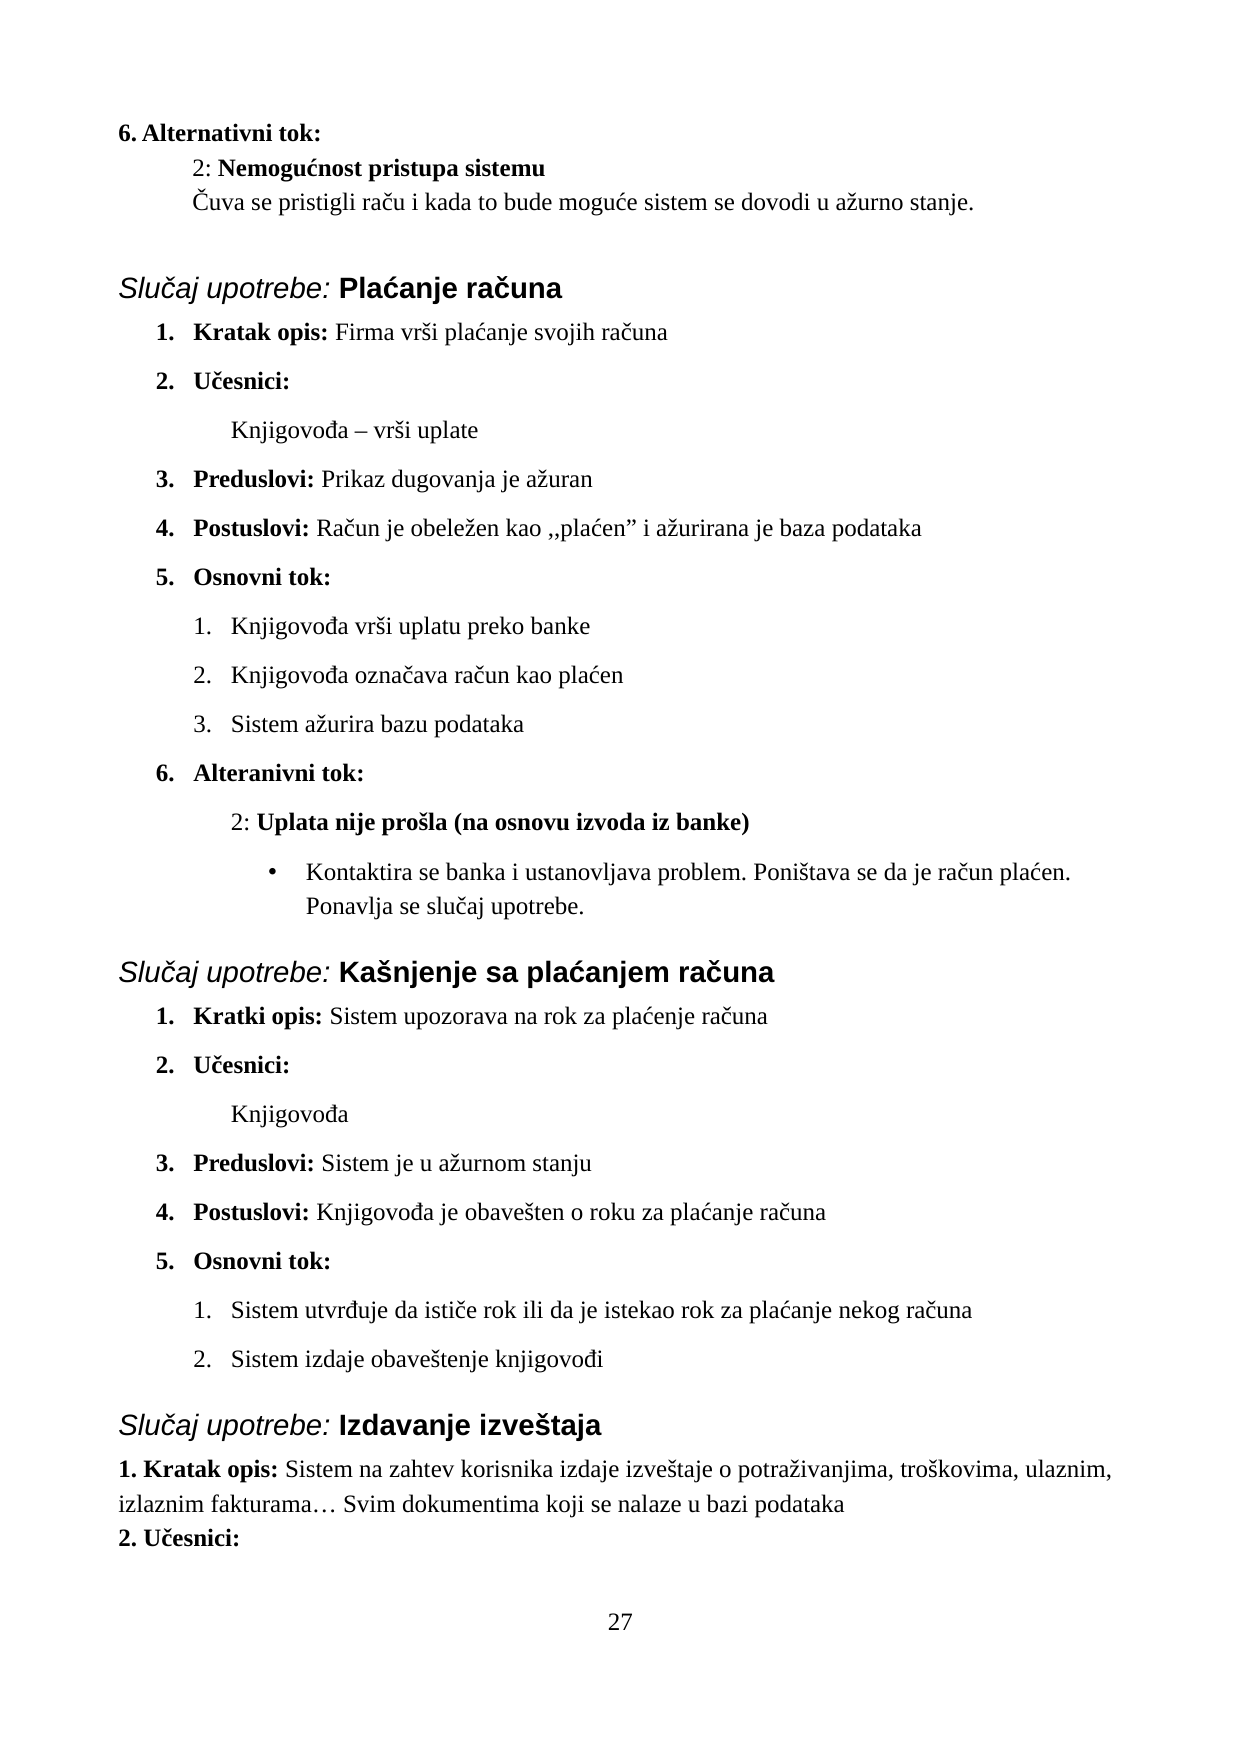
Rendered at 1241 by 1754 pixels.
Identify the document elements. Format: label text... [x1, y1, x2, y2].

list Postuslovi: Račun je obeležen kao ,,plaćen” i ažurirana je baza podataka [156, 513, 1122, 542]
list Knjigovođa [231, 1099, 1122, 1128]
list Kontaktira se banka i ustanovljava problem. Poništava se da je račun plaćen. Ponavlja se slučaj upotrebe. [268, 857, 1122, 920]
list Osnovni tok: [156, 562, 1122, 591]
list Preduslovi: Sistem je u ažurnom stanju [156, 1148, 1122, 1177]
subtitle Slučaj upotrebe: Plaćanje računa [118, 271, 1122, 304]
text 2: Nemogućnost pristupa sistemu [118, 153, 1122, 181]
list Učesnici: [156, 366, 1122, 395]
list Kratak opis: Firma vrši plaćanje svojih računa [156, 317, 1122, 346]
list Sistem ažurira bazu podataka [193, 709, 1122, 738]
text 1. Kratak opis: Sistem na zahtev korisnika izdaje izveštaje o potraživanjima, troškovima, ulaznim, izlaznim fakturama… Svim dokumentima koji se nalaze u bazi podataka [118, 1454, 1122, 1517]
text Čuva se pristigli raču i kada to bude moguće sistem se dovodi u ažurno stanje. [118, 187, 1122, 216]
list Osnovni tok: [156, 1246, 1122, 1275]
list 2: Uplata nije prošla (na osnovu izvoda iz banke) [231, 807, 1122, 836]
text 2. Učesnici: [118, 1523, 1122, 1552]
list Knjigovođa označava račun kao plaćen [193, 660, 1122, 689]
list Alteranivni tok: [156, 758, 1122, 787]
list Kratki opis: Sistem upozorava na rok za plaćenje računa [156, 1001, 1122, 1030]
list Postuslovi: Knjigovođa je obavešten o roku za plaćanje računa [156, 1197, 1122, 1226]
subtitle Slučaj upotrebe: Kašnjenje sa plaćanjem računa [118, 955, 1122, 988]
list Sistem izdaje obaveštenje knjigovođi [193, 1344, 1122, 1373]
list Knjigovođa vrši uplatu preko banke [193, 611, 1122, 640]
list Učesnici: [156, 1050, 1122, 1079]
list Preduslovi: Prikaz dugovanja je ažuran [156, 464, 1122, 493]
subtitle Slučaj upotrebe: Izdavanje izveštaja [118, 1408, 1122, 1442]
text 6. Alternativni tok: [118, 118, 1122, 147]
list Sistem utvrđuje da ističe rok ili da je istekao rok za plaćanje nekog računa [193, 1295, 1122, 1324]
list Knjigovođa – vrši uplate [231, 415, 1122, 444]
